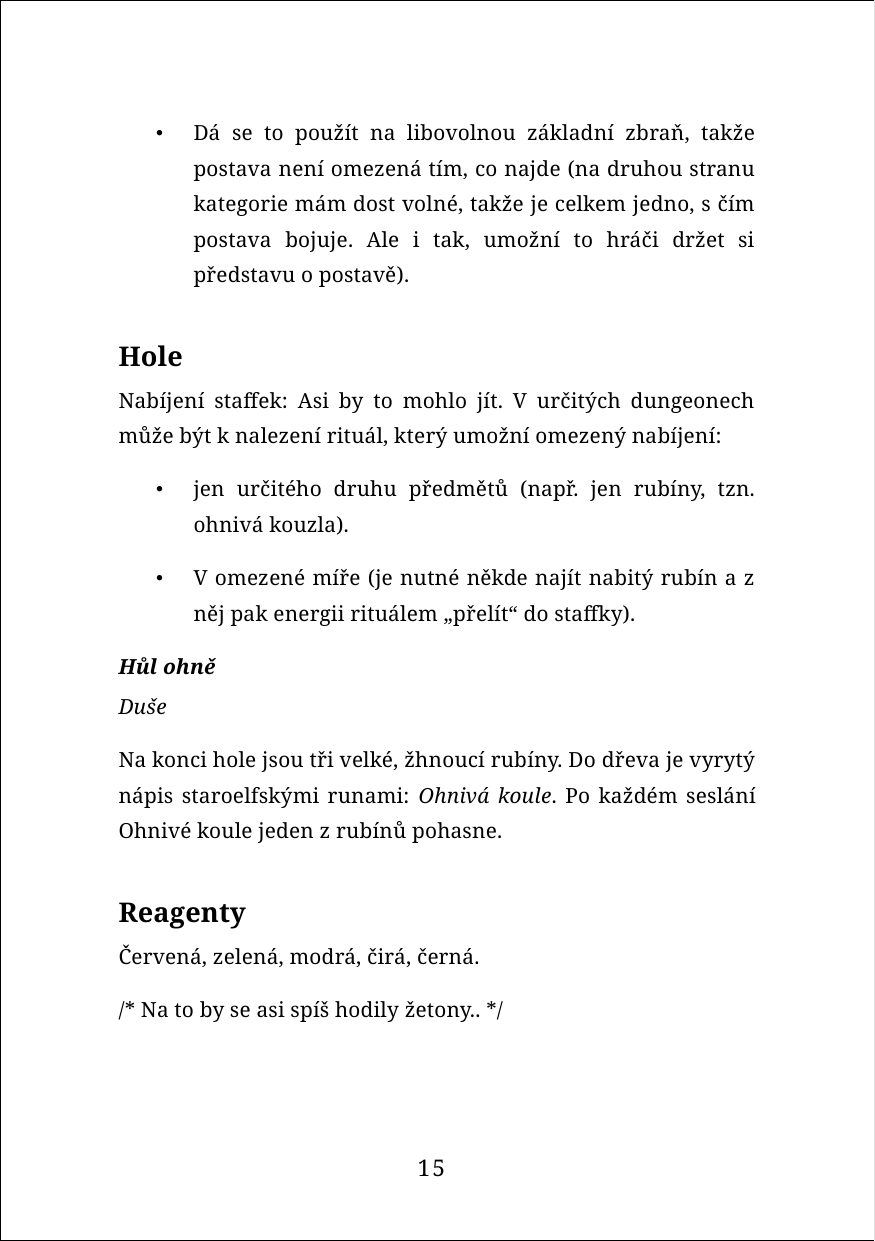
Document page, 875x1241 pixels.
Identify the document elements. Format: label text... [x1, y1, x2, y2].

subtitle Hůl ohně [118, 652, 756, 681]
text Duše [118, 692, 756, 721]
subtitle Hole [118, 337, 756, 374]
list Dá se to použít na libovolnou základní zbraň, takže postava není omezená tím, co najde (na druhou stranu kategorie mám dost volné, takže je celkem jedno, s čím postava bojuje. Ale i tak, umožní to hráči držet si představu o postavě). [156, 118, 756, 289]
text Nabíjení staffek: Asi by to mohlo jít. V určitých dungeonech může být k nalezení rituál, který umožní omezený nabíjení: [118, 386, 756, 450]
text Na konci hole jsou tři velké, žhnoucí rubíny. Do dřeva je vyrytý nápis staroelfskými runami: Ohnivá koule. Po každém seslání Ohnivé koule jeden z rubínů pohasne. [118, 746, 756, 845]
text /* Na to by se asi spíš hodily žetony.. */ [118, 995, 756, 1024]
subtitle Reagenty [118, 893, 756, 930]
text Červená, zelená, modrá, čirá, černá. [118, 942, 756, 971]
list V omezené míře (je nutné někde najít nabitý rubín a z něj pak energii rituálem „přelít“ do staffky). [156, 563, 756, 627]
list jen určitého druhu předmětů (např. jen rubíny, tzn. ohnivá kouzla). [156, 474, 756, 538]
